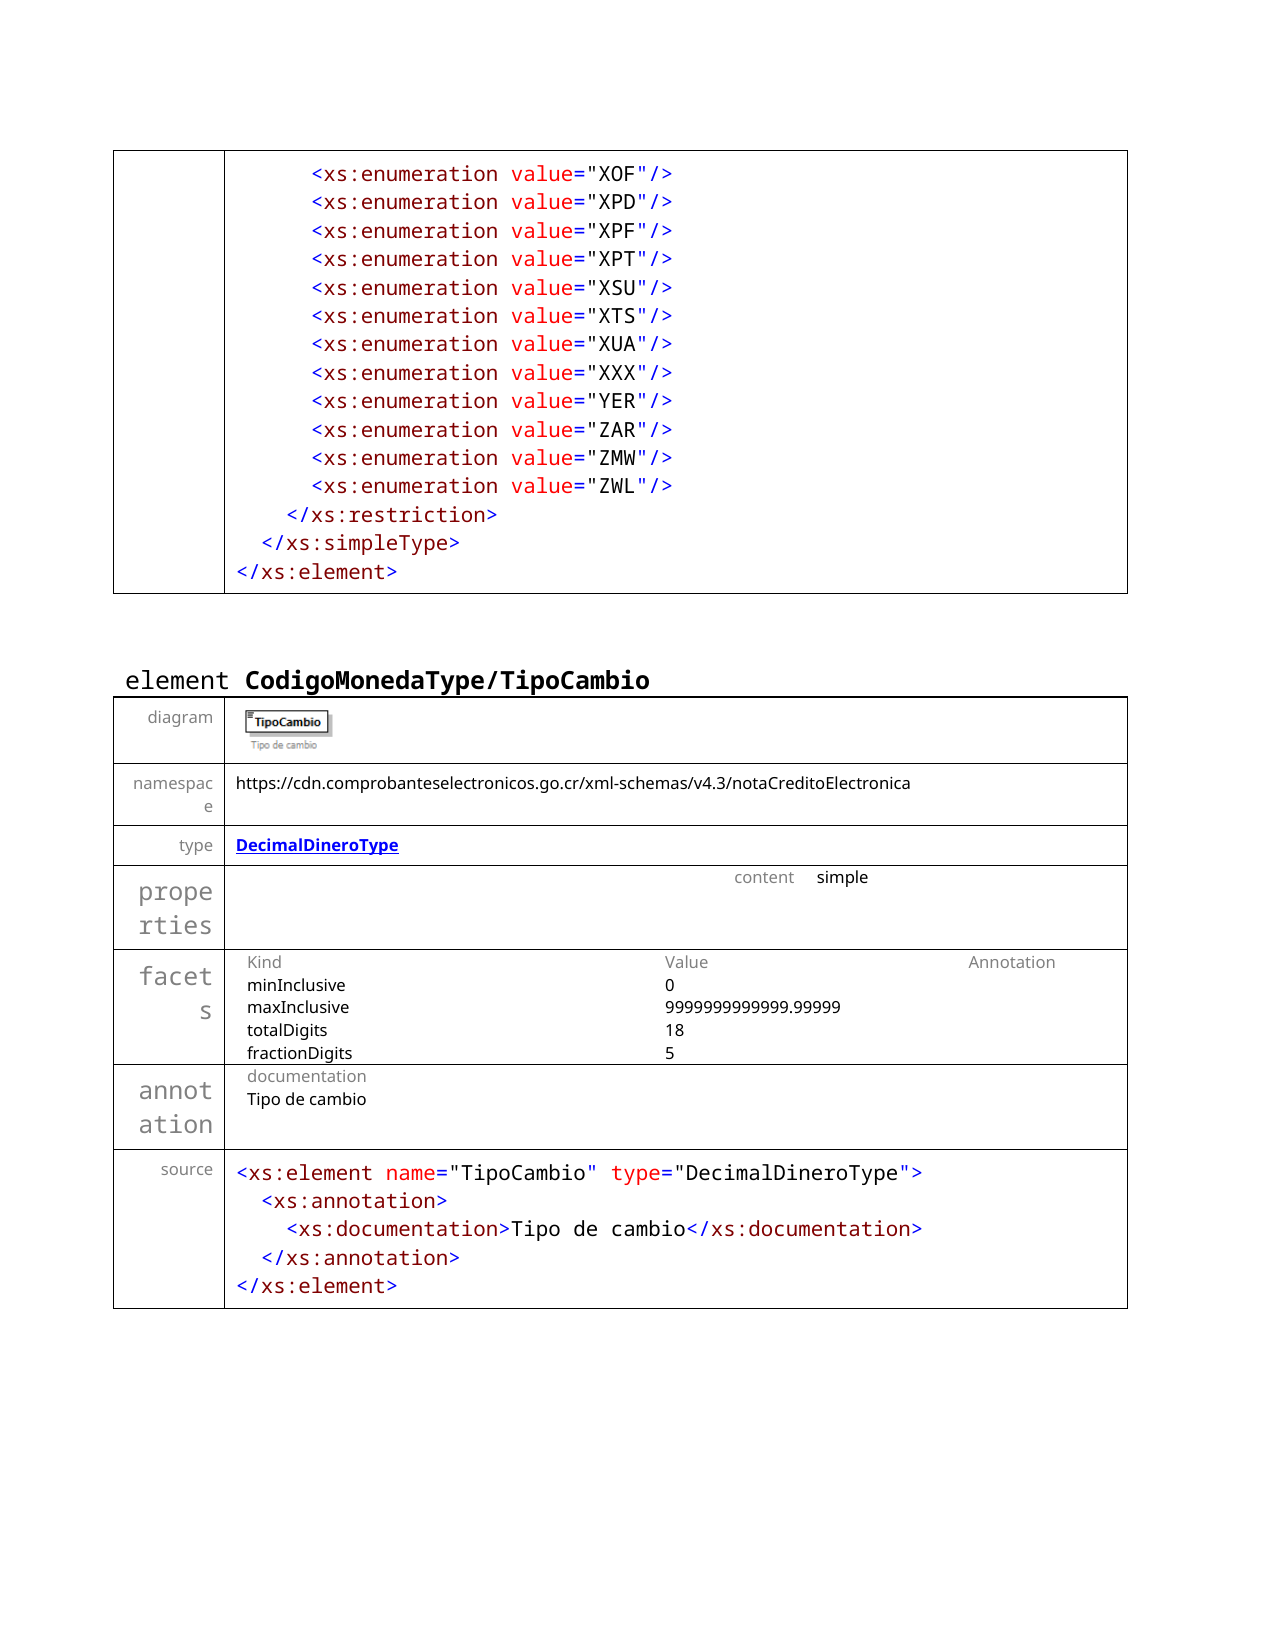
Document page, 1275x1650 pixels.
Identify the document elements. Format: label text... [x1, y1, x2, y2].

table_cell source [114, 1150, 224, 1308]
table_cell [957, 996, 1127, 1018]
table_cell DecimalDineroType [225, 826, 1127, 864]
table_cell 5 [654, 1041, 957, 1064]
table_cell [114, 151, 224, 593]
table_cell annotation [114, 1065, 224, 1149]
table_cell <xs:element name="TipoCambio" type="DecimalDineroType"> <xs:annotation> <xs:documentation>Tipo de cambio</xs:documentation> </xs:annotation> </xs:element> [225, 1150, 1127, 1308]
table_cell [225, 950, 1127, 1064]
table_header content [236, 866, 805, 888]
table_cell properties [114, 866, 224, 949]
table_cell namespace [114, 764, 224, 825]
table_header Kind [236, 950, 654, 973]
table_cell facets [114, 950, 224, 1064]
table_cell [225, 1065, 1127, 1149]
table_header simple [805, 866, 1127, 888]
table_cell maxInclusive [236, 996, 654, 1018]
table_cell minInclusive [236, 973, 654, 996]
table_cell [957, 973, 1127, 996]
text element CodigoMonedaType/TipoCambio [125, 662, 1150, 696]
picture [235, 705, 343, 756]
table_cell type [114, 826, 224, 864]
table_cell totalDigits [236, 1019, 654, 1041]
table_cell [225, 866, 1127, 949]
table_cell <xs:enumeration value="XOF"/> <xs:enumeration value="XPD"/> <xs:enumeration value="XPF"/> <xs:enumeration value="XPT"/> <xs:enumeration value="XSU"/> <xs:enumeration value="XTS"/> <xs:enumeration value="XUA"/> <xs:enumeration value="XXX"/> <xs:enumeration value="YER"/> <xs:enumeration value="ZAR"/> <xs:enumeration value="ZMW"/> <xs:enumeration value="ZWL"/> </xs:restriction> </xs:simpleType> </xs:element> [225, 151, 1127, 593]
table_cell Tipo de cambio [236, 1088, 1127, 1111]
table_header diagram [114, 698, 224, 763]
table_cell 9999999999999.99999 [654, 996, 957, 1018]
table_cell [957, 1041, 1127, 1064]
table_header Annotation [957, 950, 1127, 973]
table_cell 18 [654, 1019, 957, 1041]
table_cell 0 [654, 973, 957, 996]
table_cell https://cdn.comprobanteselectronicos.go.cr/xml-schemas/v4.3/notaCreditoElectronica [225, 764, 1127, 825]
table_cell fractionDigits [236, 1041, 654, 1064]
table_header [225, 698, 1127, 763]
table_header Value [654, 950, 957, 973]
table_cell [957, 1019, 1127, 1041]
table_header documentation [236, 1065, 1127, 1088]
